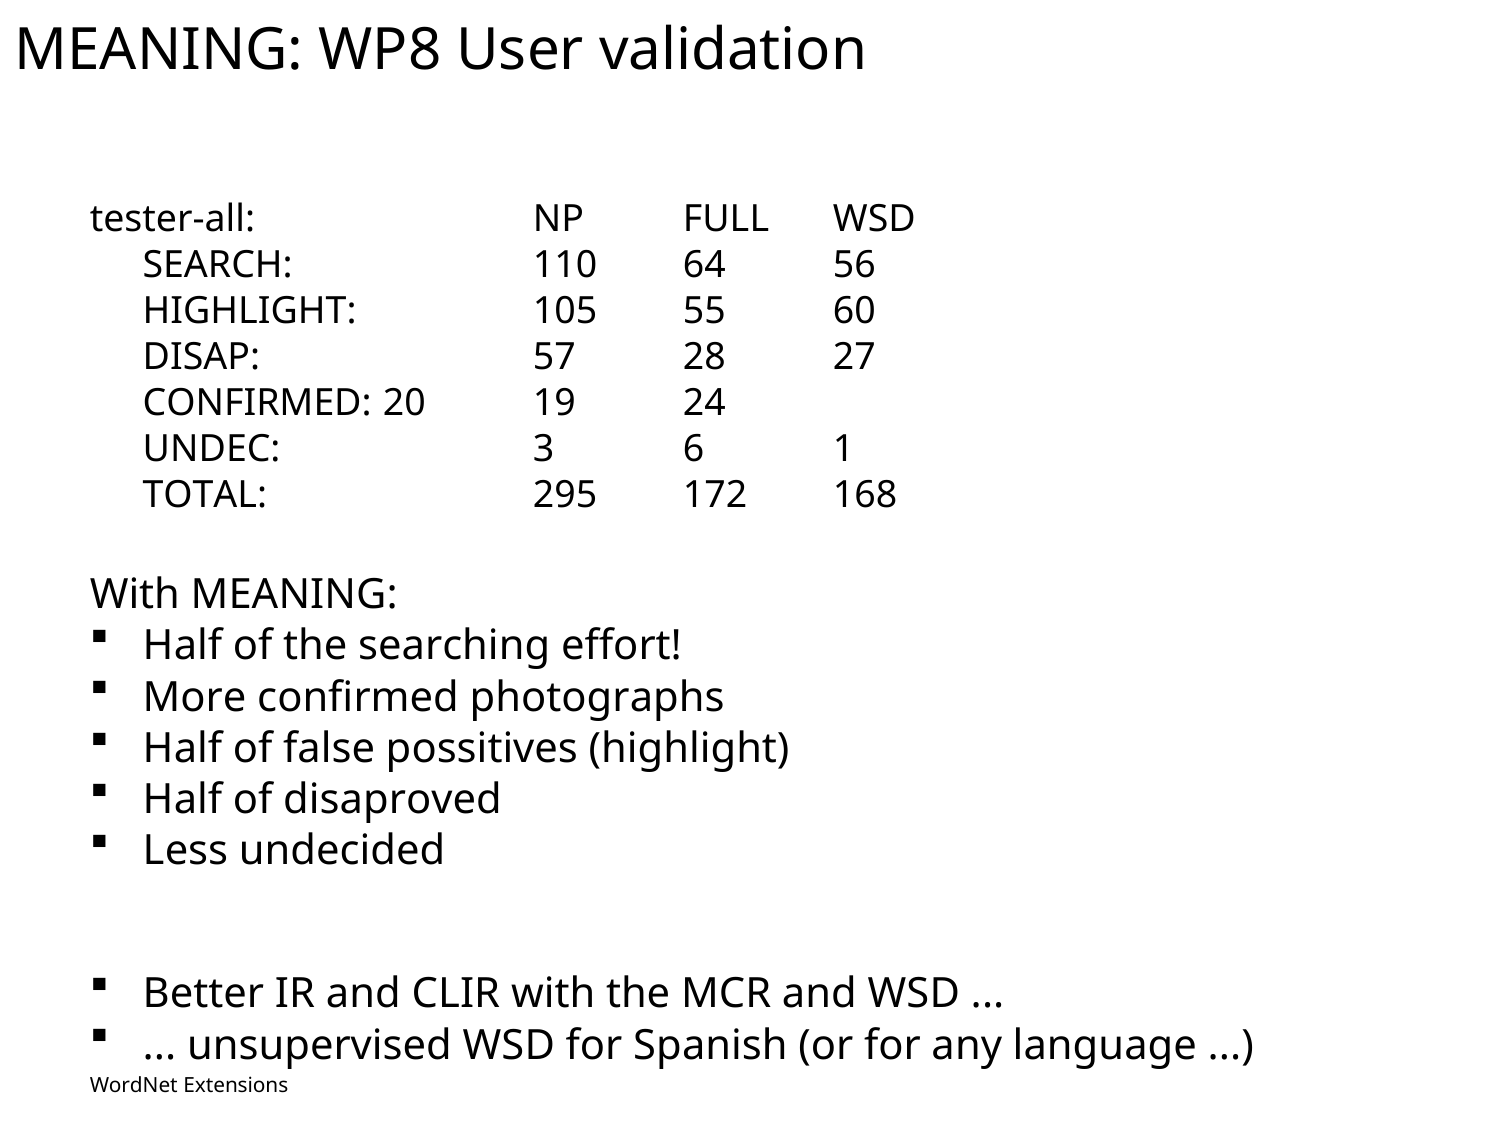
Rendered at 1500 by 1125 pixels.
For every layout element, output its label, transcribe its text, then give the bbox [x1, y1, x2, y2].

text_box MEANING: WP8 User validation [0, 0, 1500, 88]
list tester-all: NP FULL WSD SEARCH: 110 64 56 HIGHLIGHT: 105 55 60 DISAP: 57 28 27 CONFIRMED: 20 19 24 UNDEC: 3 6 1 TOTAL: 295 172 168 With MEANING: Half of the searching effort! More confirmed photographs Half of false possitives (highlight) Half of disaproved Less undecided Better IR and CLIR with the MCR and WSD ... ... unsupervised WSD for Spanish (or for any language ...) [75, 187, 1438, 1094]
